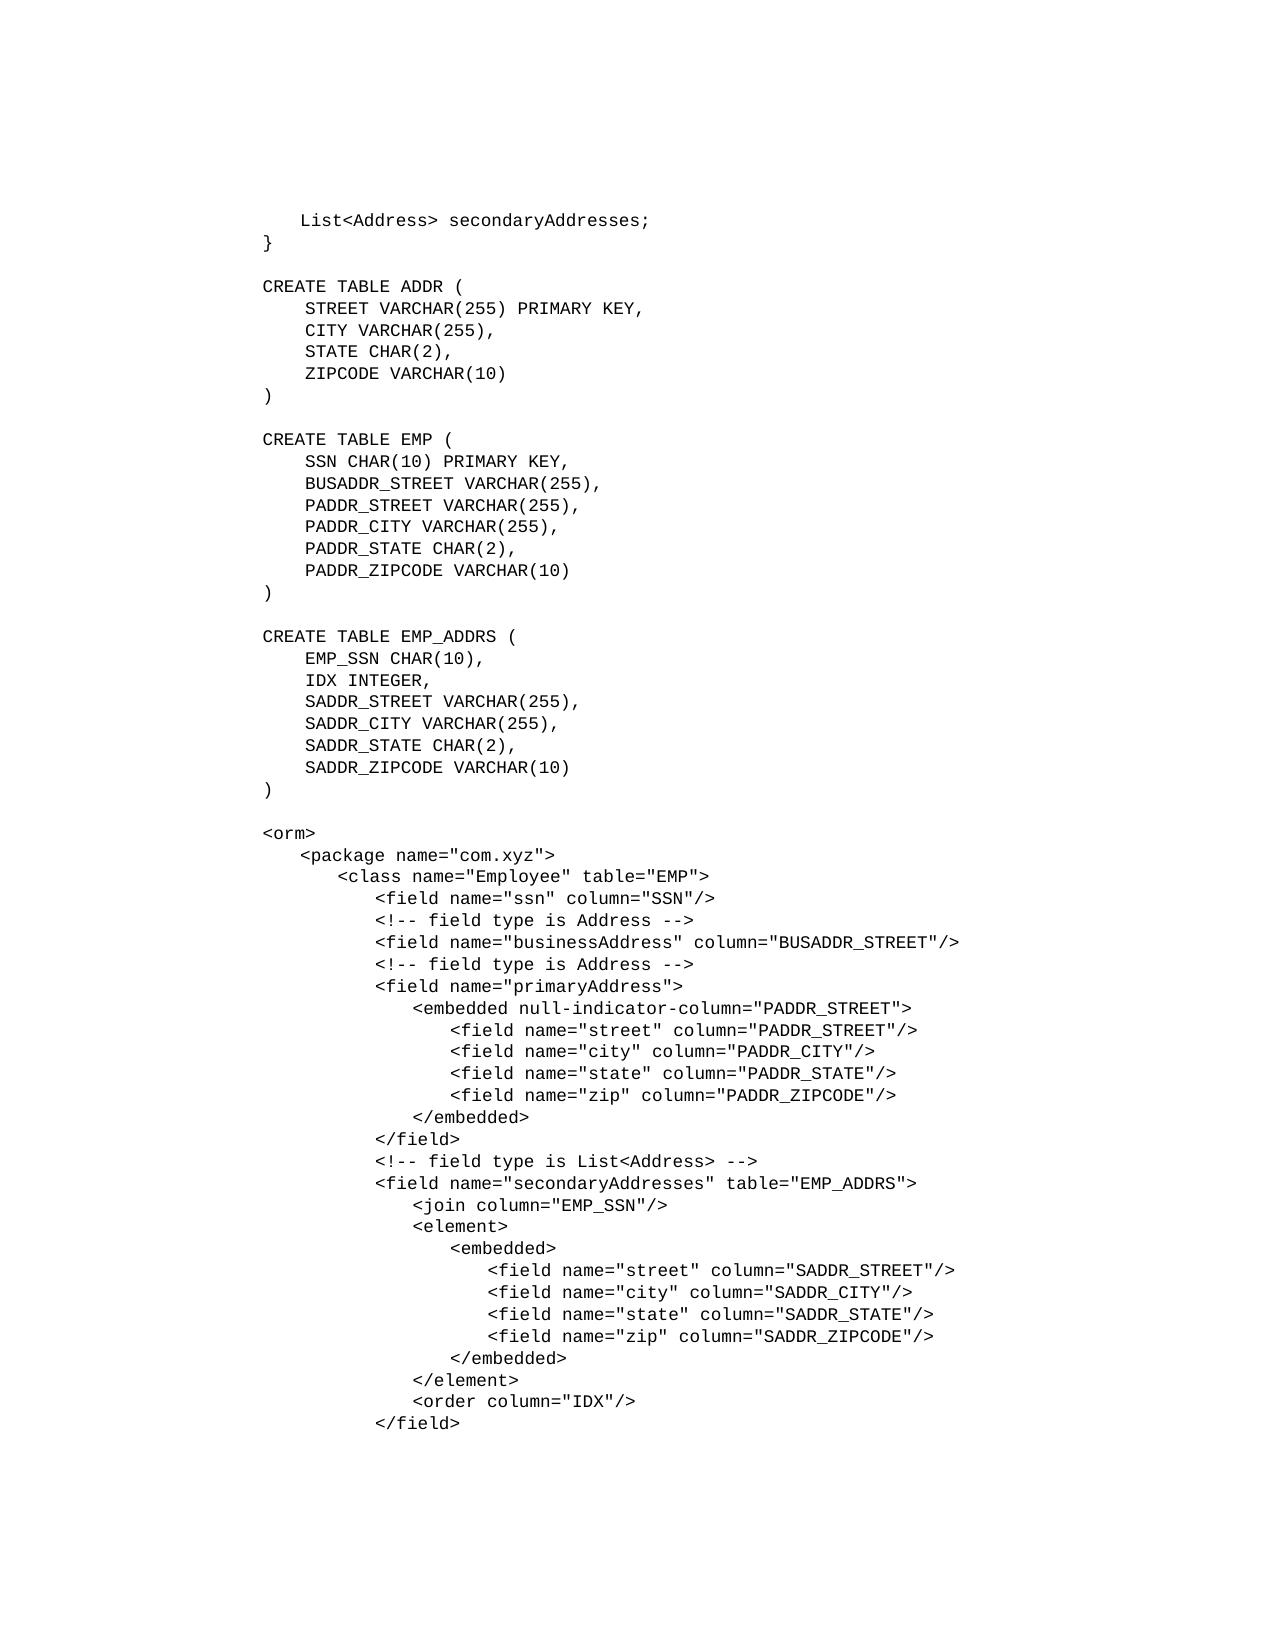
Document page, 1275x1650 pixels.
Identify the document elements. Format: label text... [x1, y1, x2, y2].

text <field name="state" column="PADDR_STATE"/> [262, 1063, 1125, 1085]
text <!-- field type is List<Address> --> [262, 1151, 1125, 1172]
text <field name="zip" column="SADDR_ZIPCODE"/> [262, 1326, 1125, 1347]
text </element> [262, 1369, 1125, 1391]
text </field> [262, 1413, 1125, 1435]
text <package name="com.xyz"> [262, 844, 1125, 866]
text <class name="Employee" table="EMP"> [262, 866, 1125, 888]
text <join column="EMP_SSN"/> [262, 1194, 1125, 1216]
text ZIPCODE VARCHAR(10) [262, 363, 1125, 385]
text STREET VARCHAR(255) PRIMARY KEY, [262, 297, 1125, 319]
text <!-- field type is Address --> [262, 954, 1125, 976]
text <order column="IDX"/> [262, 1391, 1125, 1413]
text <element> [262, 1216, 1125, 1238]
text PADDR_STREET VARCHAR(255), [262, 494, 1125, 516]
text IDX INTEGER, [262, 669, 1125, 691]
text ) [262, 779, 1125, 801]
text SADDR_ZIPCODE VARCHAR(10) [262, 757, 1125, 779]
text <orm> [262, 822, 1125, 844]
text List<Address> secondaryAddresses; [262, 210, 1125, 232]
text SADDR_CITY VARCHAR(255), [262, 713, 1125, 735]
text STATE CHAR(2), [262, 341, 1125, 363]
text PADDR_STATE CHAR(2), [262, 538, 1125, 560]
text <field name="city" column="PADDR_CITY"/> [262, 1041, 1125, 1063]
text <field name="ssn" column="SSN"/> [262, 888, 1125, 910]
text CREATE TABLE EMP_ADDRS ( [262, 626, 1125, 647]
text <field name="street" column="SADDR_STREET"/> [262, 1260, 1125, 1282]
text SADDR_STATE CHAR(2), [262, 735, 1125, 757]
text CREATE TABLE ADDR ( [262, 276, 1125, 297]
text </embedded> [262, 1347, 1125, 1369]
text <field name="secondaryAddresses" table="EMP_ADDRS"> [262, 1172, 1125, 1194]
text ) [262, 582, 1125, 604]
text CREATE TABLE EMP ( [262, 429, 1125, 451]
text EMP_SSN CHAR(10), [262, 647, 1125, 669]
text <!-- field type is Address --> [262, 910, 1125, 932]
text PADDR_ZIPCODE VARCHAR(10) [262, 560, 1125, 582]
text CITY VARCHAR(255), [262, 319, 1125, 341]
text <field name="state" column="SADDR_STATE"/> [262, 1304, 1125, 1326]
text <field name="zip" column="PADDR_ZIPCODE"/> [262, 1085, 1125, 1107]
text </embedded> [262, 1107, 1125, 1129]
text <embedded> [262, 1238, 1125, 1260]
text SSN CHAR(10) PRIMARY KEY, [262, 451, 1125, 472]
text BUSADDR_STREET VARCHAR(255), [262, 472, 1125, 494]
text PADDR_CITY VARCHAR(255), [262, 516, 1125, 538]
text } [262, 232, 1125, 254]
text ) [262, 385, 1125, 407]
text <field name="primaryAddress"> [262, 976, 1125, 997]
text <embedded null-indicator-column="PADDR_STREET"> [262, 997, 1125, 1019]
text <field name="businessAddress" column="BUSADDR_STREET"/> [262, 932, 1125, 954]
text <field name="city" column="SADDR_CITY"/> [262, 1282, 1125, 1304]
text SADDR_STREET VARCHAR(255), [262, 691, 1125, 713]
text </field> [262, 1129, 1125, 1151]
text <field name="street" column="PADDR_STREET"/> [262, 1019, 1125, 1041]
